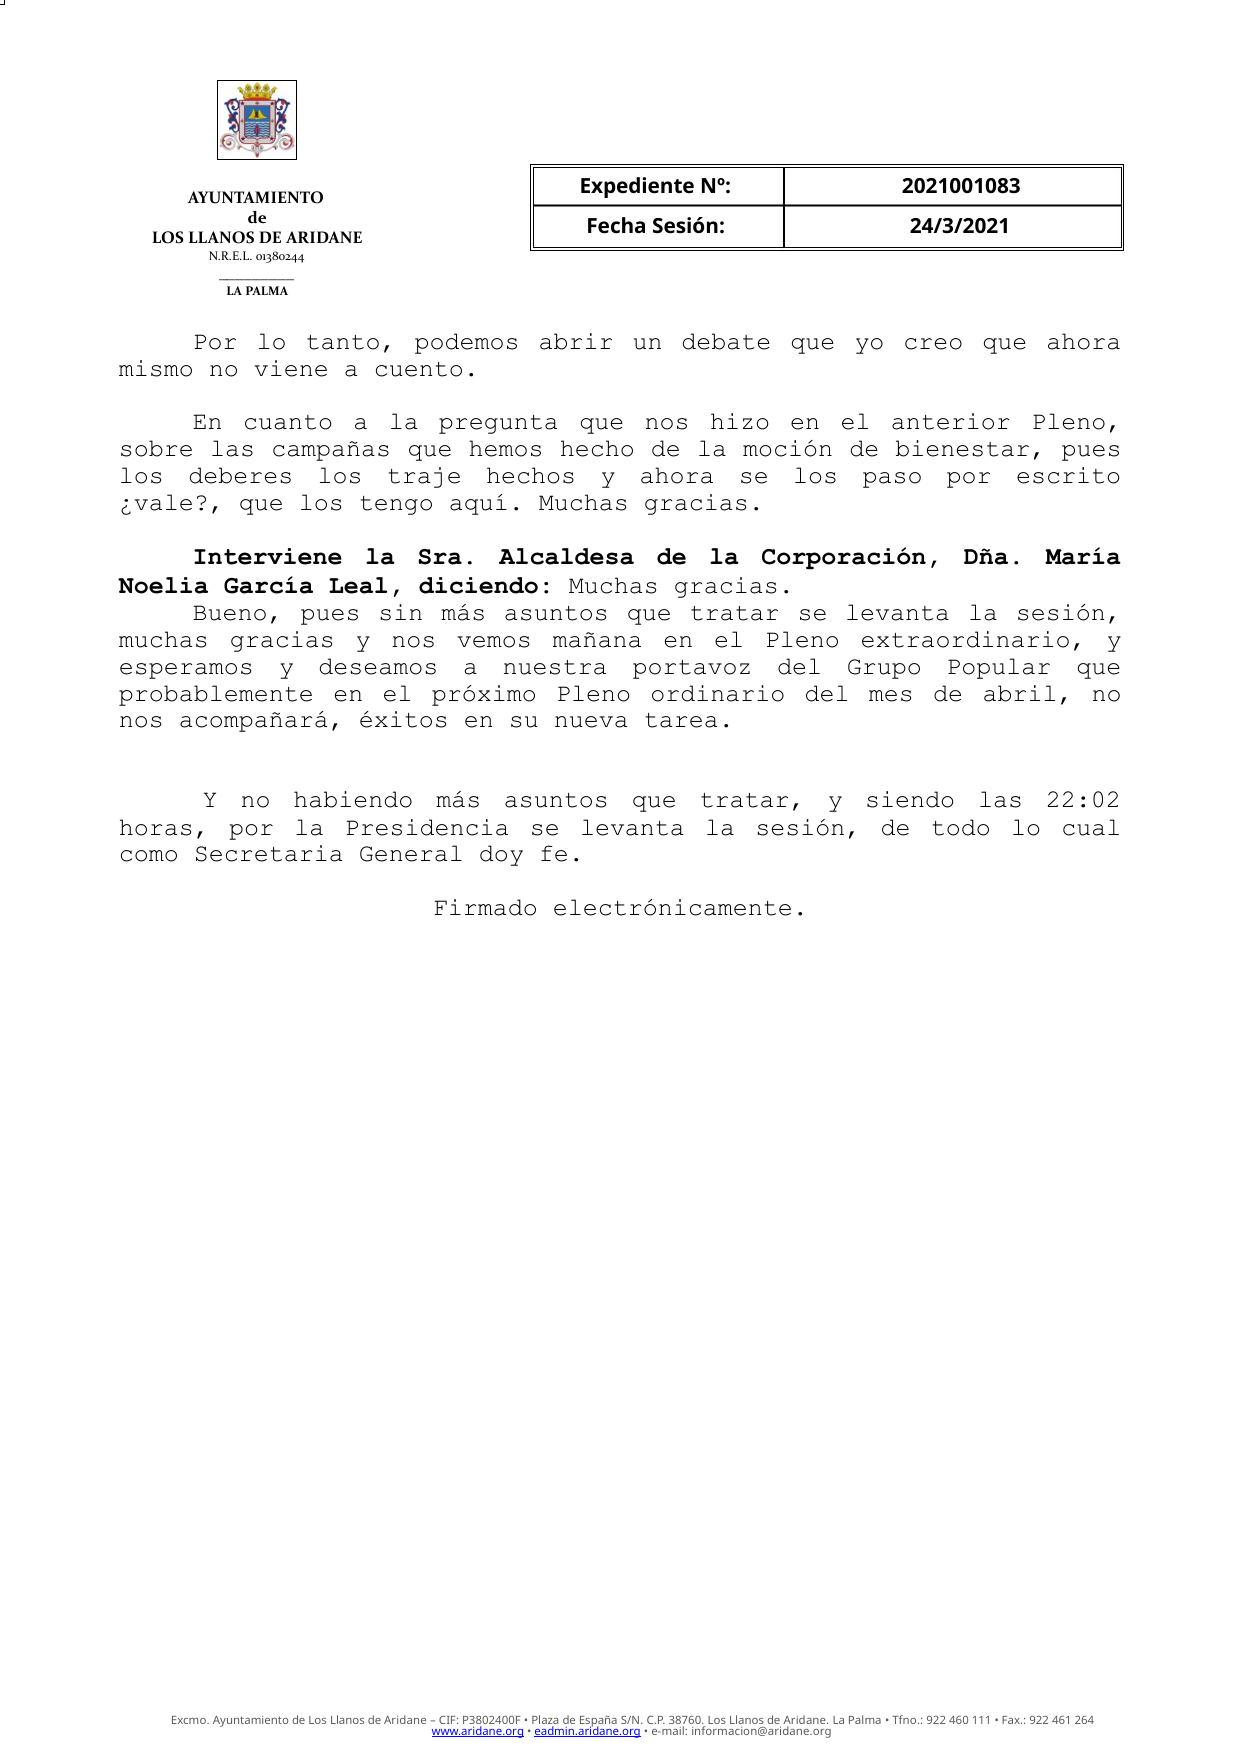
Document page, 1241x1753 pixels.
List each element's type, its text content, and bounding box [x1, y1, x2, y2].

text _ [317, 266, 327, 282]
text de [247, 210, 387, 227]
text LOS LLANOS DE ARIDANE [152, 230, 387, 247]
text Fecha Sesión: [586, 214, 761, 239]
text Por lo tanto, podemos abrir un debate que yo creo que ahora [192, 327, 1146, 355]
text como Secretaria General doy fe. [119, 840, 1146, 867]
text esperamos y deseamos a nuestra portavoz del Grupo Popular que [119, 653, 1146, 680]
text probablemente en el próximo Pleno ordinario del mes de abril, no [119, 680, 1146, 707]
text Interviene la Sra. Alcaldesa de la Corporación, Dña. María [192, 542, 1146, 570]
text Expediente Nº: [579, 173, 761, 198]
text sobre las campañas que hemos hecho de la moción de bienestar, pues [119, 435, 1146, 462]
text N.R.E.L. 01380244 [208, 250, 327, 262]
text Excmo. Ayuntamiento de Los Llanos de Aridane – CIF: P3802400F • Plaza de España S/N. C.P. 38760. Los Llanos de Aridane. La Palma • Tfno.: 922 460 111 • Fax.: 922 461 264 [171, 1713, 1095, 1727]
text AYUNTAMIENTO [188, 190, 387, 207]
text LA PALMA [226, 286, 317, 298]
text mismo no viene a cuento. [119, 355, 1146, 382]
text En cuanto a la pregunta que nos hizo en el anterior Pleno, [192, 407, 1146, 435]
text Bueno, pues sin más asuntos que tratar se levanta la sesión, [192, 599, 1146, 626]
text ¿vale?, que los tengo aquí. Muchas gracias. [119, 487, 789, 516]
text _ [219, 266, 226, 279]
picture [218, 81, 296, 159]
text muchas gracias y nos vemos mañana en el Pleno extraordinario, y [119, 626, 1146, 653]
text 2021001083 [902, 173, 1059, 198]
picture [531, 165, 1123, 250]
text 24/3/2021 [909, 214, 1059, 239]
text www.aridane.org • eadmin.aridane.org • e-mail: informacion@aridane.org [431, 1724, 834, 1738]
text Y no habiendo más asuntos que tratar, y siendo las 22:02 [202, 785, 1146, 813]
text ________ [226, 266, 317, 282]
text nos acompañará, éxitos en su nueva tarea. [119, 707, 1146, 733]
text Firmado electrónicamente. [433, 892, 833, 921]
text horas, por la Presidencia se levanta la sesión, de todo lo cual [119, 813, 1146, 840]
text los deberes los traje hechos y ahora se los paso por escrito [119, 462, 1146, 489]
text Noelia García Leal, diciendo: Muchas gracias. [119, 570, 1146, 599]
